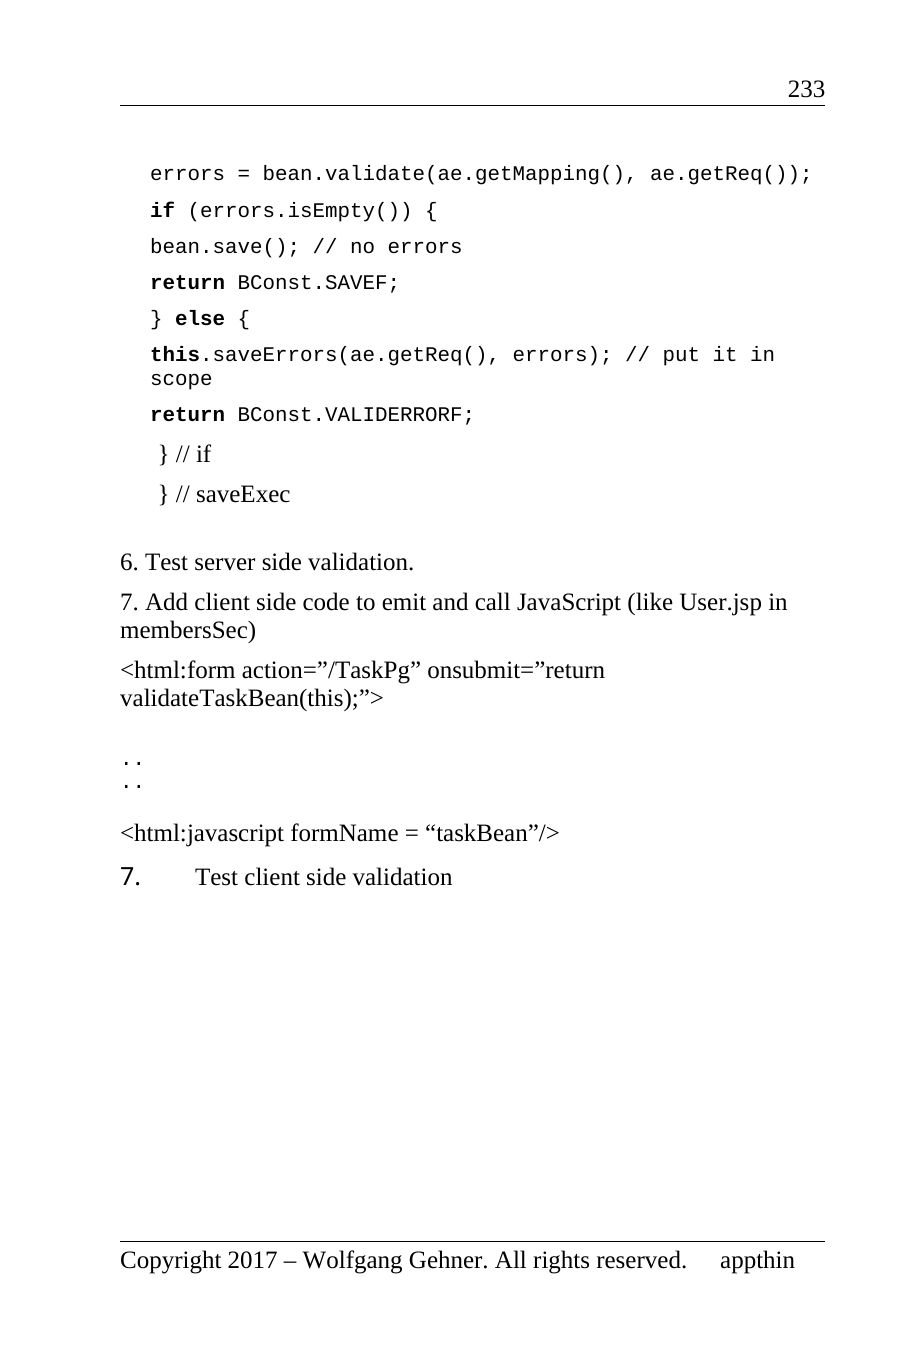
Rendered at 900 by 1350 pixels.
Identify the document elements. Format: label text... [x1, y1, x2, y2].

text 7. Add client side code to emit and call JavaScript (like User.jsp in membersSec) [120, 588, 825, 644]
text return BConst.SAVEF; [150, 272, 825, 296]
text .. [120, 772, 825, 795]
text this.saveErrors(ae.getReq(), errors); // put it in scope [150, 344, 825, 391]
text <html:form action=”/TaskPg” onsubmit=”return validateTaskBean(this);”> [120, 656, 825, 712]
text 6. Test server side validation. [120, 548, 825, 576]
text return BConst.VALIDERRORF; [150, 404, 825, 428]
text bean.save(); // no errors [150, 236, 825, 259]
text <html:javascript formName = “taskBean”/> [120, 819, 825, 847]
text } // if [157, 440, 825, 468]
list Test client side validation [120, 859, 825, 893]
text .. [120, 748, 825, 772]
text } // saveExec [157, 480, 825, 508]
text } else { [150, 308, 825, 332]
text if (errors.isEmpty()) { [150, 199, 825, 223]
text errors = bean.validate(ae.getMapping(), ae.getReq()); [150, 163, 825, 187]
